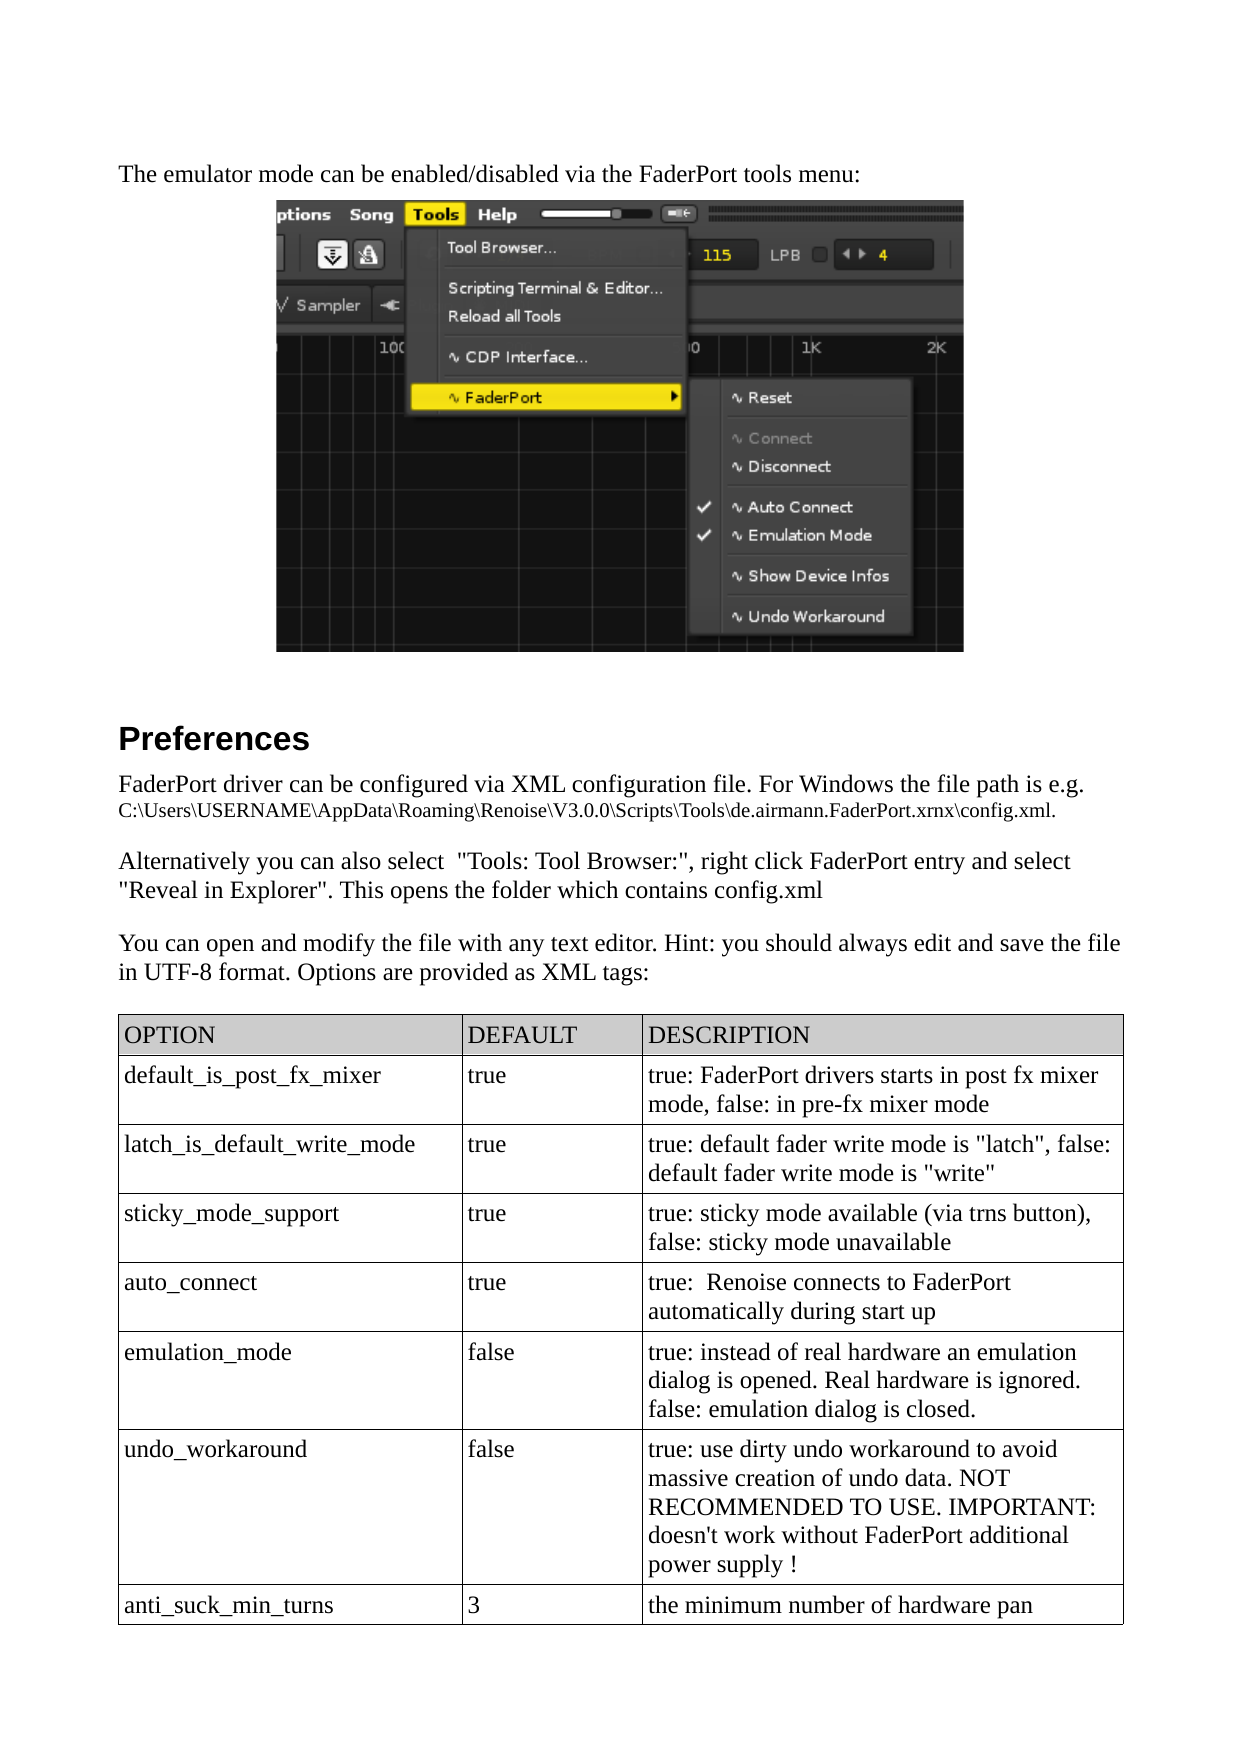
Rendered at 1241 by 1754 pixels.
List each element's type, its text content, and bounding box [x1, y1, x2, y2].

table_cell true: default fader write mode is "latch", false: default fader write mode is "write" [643, 1125, 1123, 1193]
text You can open and modify the file with any text editor. Hint: you should always edit and save the file in UTF-8 format. Options are provided as XML tags: [118, 928, 1122, 985]
table_cell true [463, 1194, 642, 1262]
table_header DEFAULT [463, 1015, 642, 1054]
table_cell true [463, 1263, 642, 1331]
text The emulator mode can be enabled/disabled via the FaderPort tools menu: [118, 159, 1122, 188]
table_header DESCRIPTION [643, 1015, 1123, 1054]
table_cell the minimum number of hardware pan [643, 1585, 1123, 1624]
table_cell false [463, 1332, 642, 1428]
table_cell true: FaderPort drivers starts in post fx mixer mode, false: in pre-fx mixer mode [643, 1056, 1123, 1123]
table_cell undo_workaround [119, 1430, 462, 1584]
picture [276, 200, 964, 652]
table_header OPTION [119, 1015, 462, 1054]
table_cell true [463, 1056, 642, 1123]
table_cell anti_suck_min_turns [119, 1585, 462, 1624]
table_cell true: use dirty undo workaround to avoid massive creation of undo data. NOT RECOMMENDED TO USE. IMPORTANT: doesn't work without FaderPort additional power supply ! [643, 1430, 1123, 1584]
text C:\Users\USERNAME\AppData\Roaming\Renoise\V3.0.0\Scripts\Tools\de.airmann.FaderPort.xrnx\config.xml. [118, 798, 1122, 822]
table_cell true: instead of real hardware an emulation dialog is opened. Real hardware is ignored. false: emulation dialog is closed. [643, 1332, 1123, 1428]
subtitle Preferences [118, 718, 1122, 757]
table_cell 3 [463, 1585, 642, 1624]
table_cell emulation_mode [119, 1332, 462, 1428]
text Alternatively you can also select "Tools: Tool Browser:", right click FaderPort entry and select "Reveal in Explorer". This opens the folder which contains config.xml [118, 846, 1122, 904]
table_cell latch_is_default_write_mode [119, 1125, 462, 1193]
table_cell sticky_mode_support [119, 1194, 462, 1262]
table_cell true: sticky mode available (via trns button), false: sticky mode unavailable [643, 1194, 1123, 1262]
text FaderPort driver can be configured via XML configuration file. For Windows the file path is e.g. [118, 769, 1122, 798]
table_cell default_is_post_fx_mixer [119, 1056, 462, 1123]
table_cell auto_connect [119, 1263, 462, 1331]
table_cell true: Renoise connects to FaderPort automatically during start up [643, 1263, 1123, 1331]
table_cell false [463, 1430, 642, 1584]
table_cell true [463, 1125, 642, 1193]
